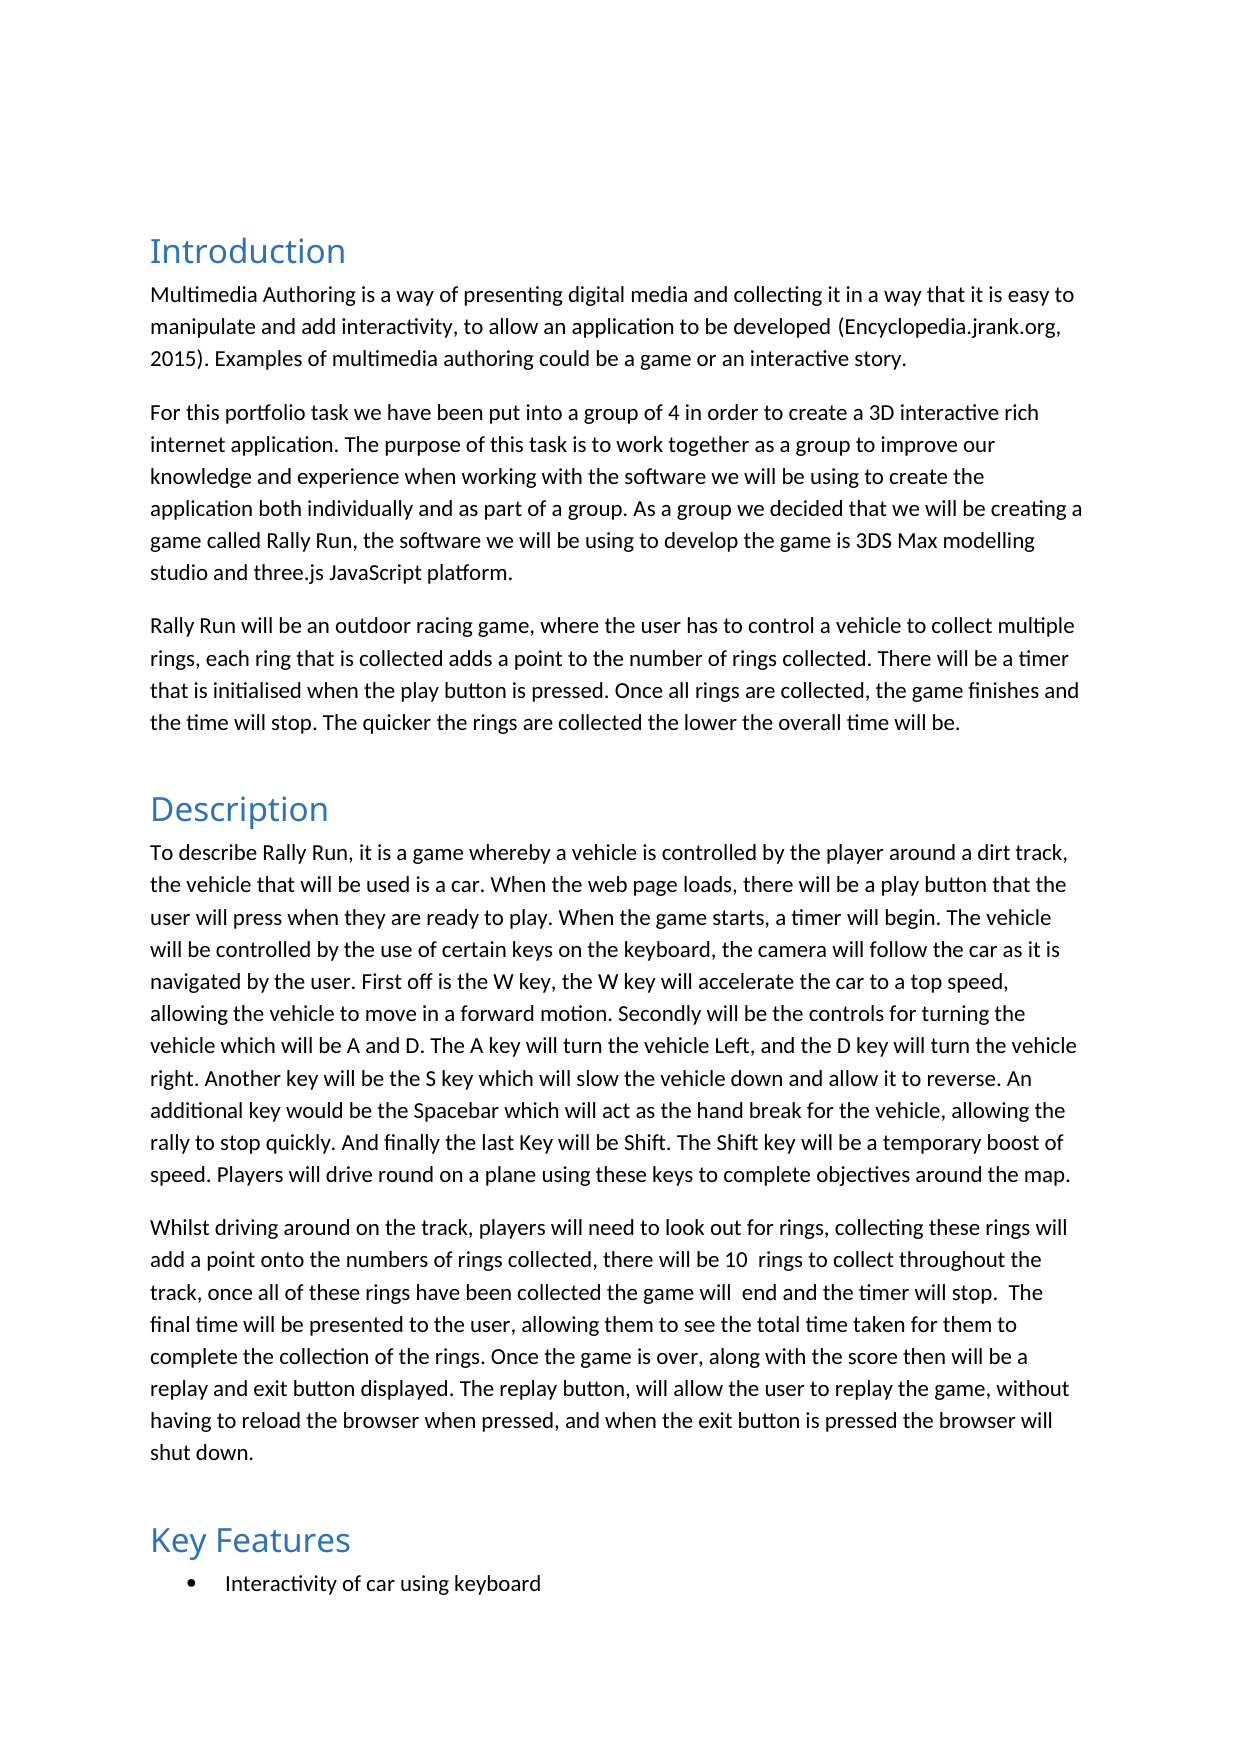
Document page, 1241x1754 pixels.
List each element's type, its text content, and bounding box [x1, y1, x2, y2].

text To describe Rally Run, it is a game whereby a vehicle is controlled by the player around a dirt track, the vehicle that will be used is a car. When the web page loads, there will be a play button that the user will press when they are ready to play. When the game starts, a timer will begin. The vehicle will be controlled by the use of certain keys on the keyboard, the camera will follow the car as it is navigated by the user. First off is the W key, the W key will accelerate the car to a top speed, allowing the vehicle to move in a forward motion. Secondly will be the controls for turning the vehicle which will be A and D. The A key will turn the vehicle Left, and the D key will turn the vehicle right. Another key will be the S key which will slow the vehicle down and allow it to reverse. An additional key would be the Spacebar which will act as the hand break for the vehicle, allowing the rally to stop quickly. And finally the last Key will be Shift. The Shift key will be a temporary boost of speed. Players will drive round on a plane using these keys to complete objectives around the map. [150, 838, 1090, 1188]
list Interactivity of car using keyboard [187, 1569, 1090, 1597]
subtitle Key Features [150, 1517, 1090, 1562]
text Multimedia Authoring is a way of presenting digital media and collecting it in a way that it is easy to manipulate and add interactivity, to allow an application to be developed (Encyclopedia.jrank.org, 2015). Examples of multimedia authoring could be a game or an interactive story. [150, 280, 1090, 373]
subtitle Description [150, 786, 1090, 832]
text For this portfolio task we have been put into a group of 4 in order to create a 3D interactive rich internet application. The purpose of this task is to work together as a group to improve our knowledge and experience when working with the software we will be using to create the application both individually and as part of a group. As a group we decided that we will be creating a game called Rally Run, the software we will be using to develop the game is 3DS Max modelling studio and three.js JavaScript platform. [150, 398, 1090, 587]
text Whilst driving around on the track, players will need to look out for rings, collecting these rings will add a point onto the numbers of rings collected, there will be 10 rings to collect throughout the track, once all of these rings have been collected the game will end and the timer will stop. The final time will be presented to the user, allowing them to see the total time taken for them to complete the collection of the rings. Once the game is over, along with the score then will be a replay and exit button displayed. The replay button, will allow the user to replay the game, without having to reload the browser when pressed, and when the exit button is pressed the browser will shut down. [150, 1213, 1090, 1467]
subtitle Introduction [150, 228, 1090, 273]
text Rally Run will be an outdoor racing game, where the user has to control a vehicle to collect multiple rings, each ring that is collected adds a point to the number of rings collected. There will be a timer that is initialised when the play button is pressed. Once all rings are collected, the game finishes and the time will stop. The quicker the rings are collected the lower the overall time will be. [150, 612, 1090, 736]
